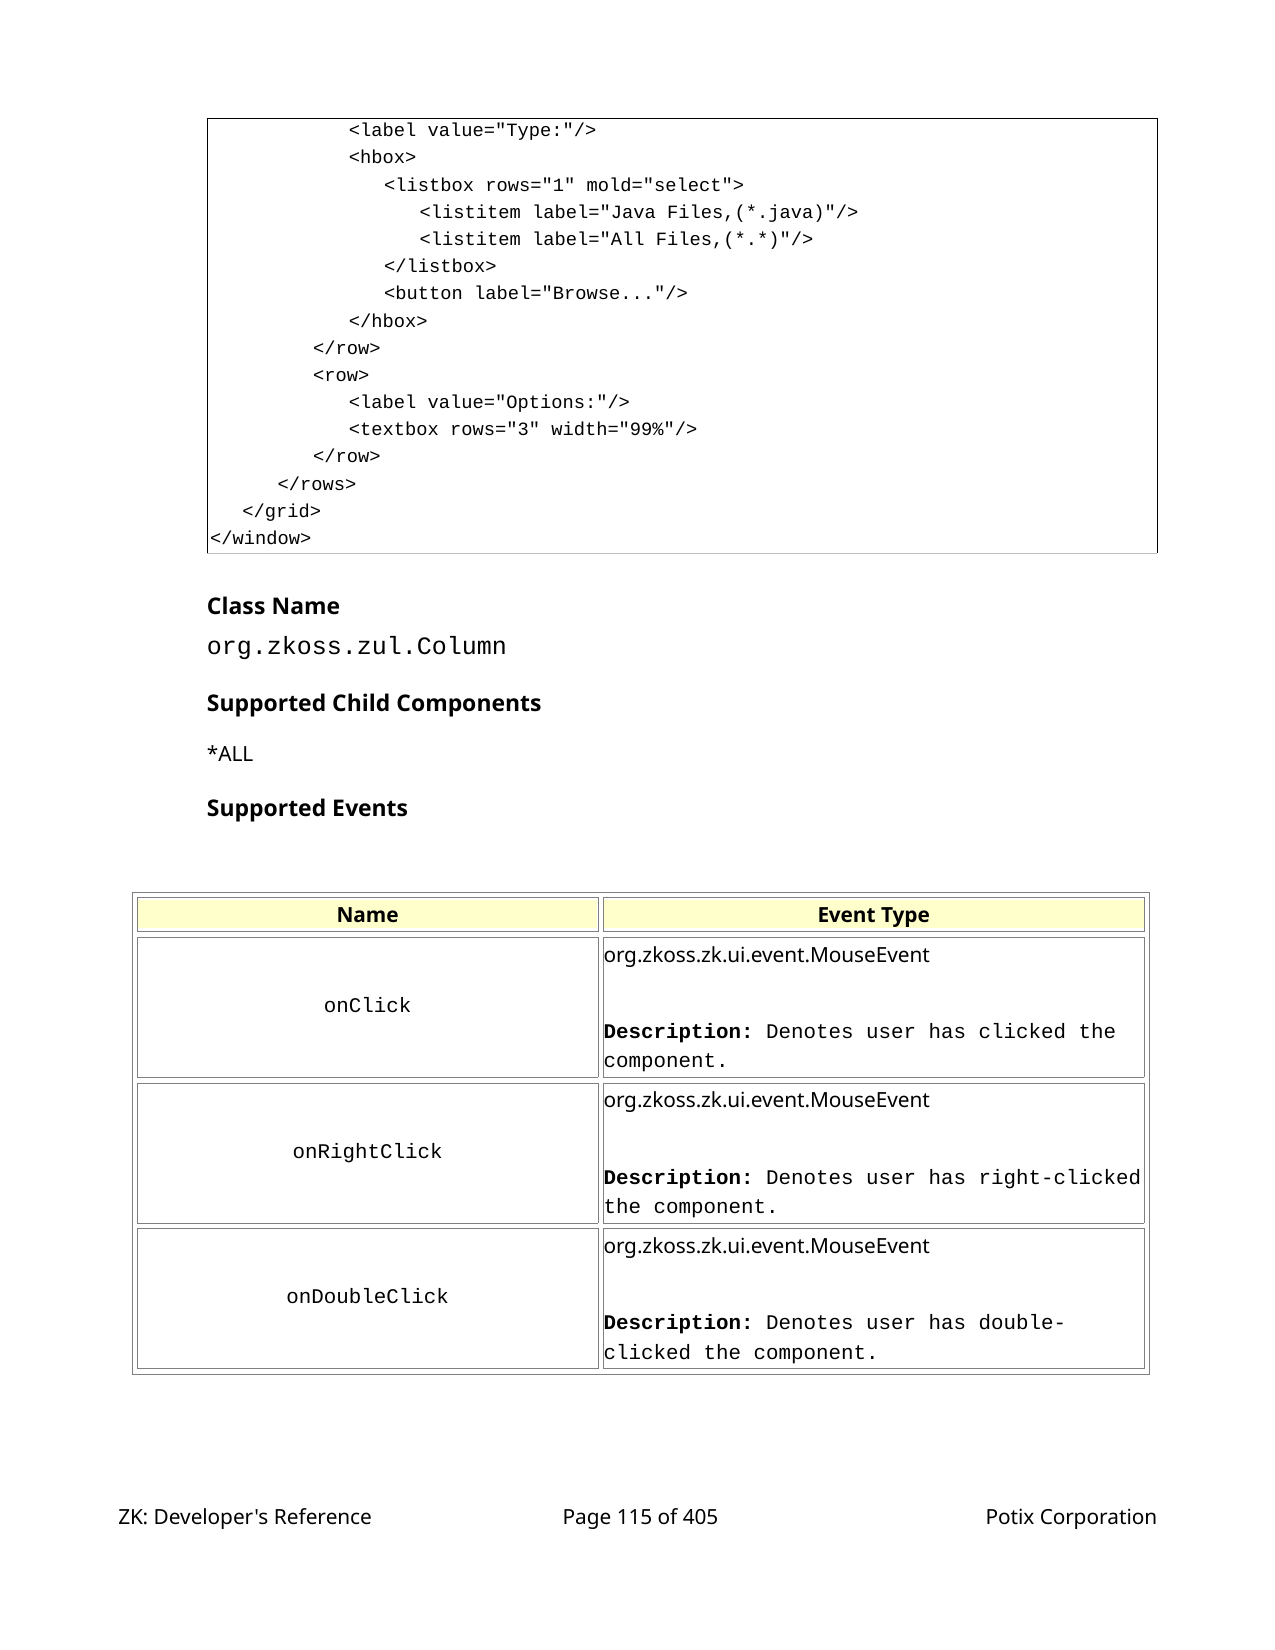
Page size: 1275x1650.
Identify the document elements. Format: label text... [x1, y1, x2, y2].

text </window> [208, 526, 1157, 553]
table_cell onRightClick [134, 1077, 600, 1223]
text <label value="Type:"/> [208, 119, 1157, 142]
text </grid> [208, 499, 1157, 523]
subtitle Supported Events [207, 792, 1157, 823]
text <row> [208, 363, 1157, 387]
table_header Name [134, 893, 600, 931]
text <listitem label="All Files,(*.*)"/> [208, 227, 1157, 251]
text </listbox> [208, 254, 1157, 278]
text <textbox rows="3" width="99%"/> [208, 417, 1157, 441]
text <listbox rows="1" mold="select"> [208, 172, 1157, 197]
table_cell onDoubleClick [134, 1223, 600, 1368]
text </rows> [208, 472, 1157, 496]
text <label value="Options:"/> [208, 390, 1157, 414]
table_header Event Type [600, 893, 1147, 931]
text *ALL [207, 739, 1157, 767]
text org.zkoss.zul.Column [207, 633, 1157, 662]
table_cell org.zkoss.zk.ui.event.MouseEvent Description: Denotes user has right-clicked the component. [600, 1077, 1147, 1223]
text </row> [208, 336, 1157, 360]
text </hbox> [208, 308, 1157, 333]
subtitle Supported Child Components [207, 687, 1157, 718]
text <hbox> [208, 145, 1157, 169]
text <button label="Browse..."/> [208, 281, 1157, 306]
text </row> [208, 444, 1157, 469]
text <listitem label="Java Files,(*.java)"/> [208, 200, 1157, 224]
table_cell org.zkoss.zk.ui.event.MouseEvent Description: Denotes user has double-clicked the component. [600, 1223, 1147, 1368]
table_cell onClick [134, 931, 600, 1077]
table_cell org.zkoss.zk.ui.event.MouseEvent Description: Denotes user has clicked the component. [600, 931, 1147, 1077]
subtitle Class Name [207, 590, 1157, 621]
